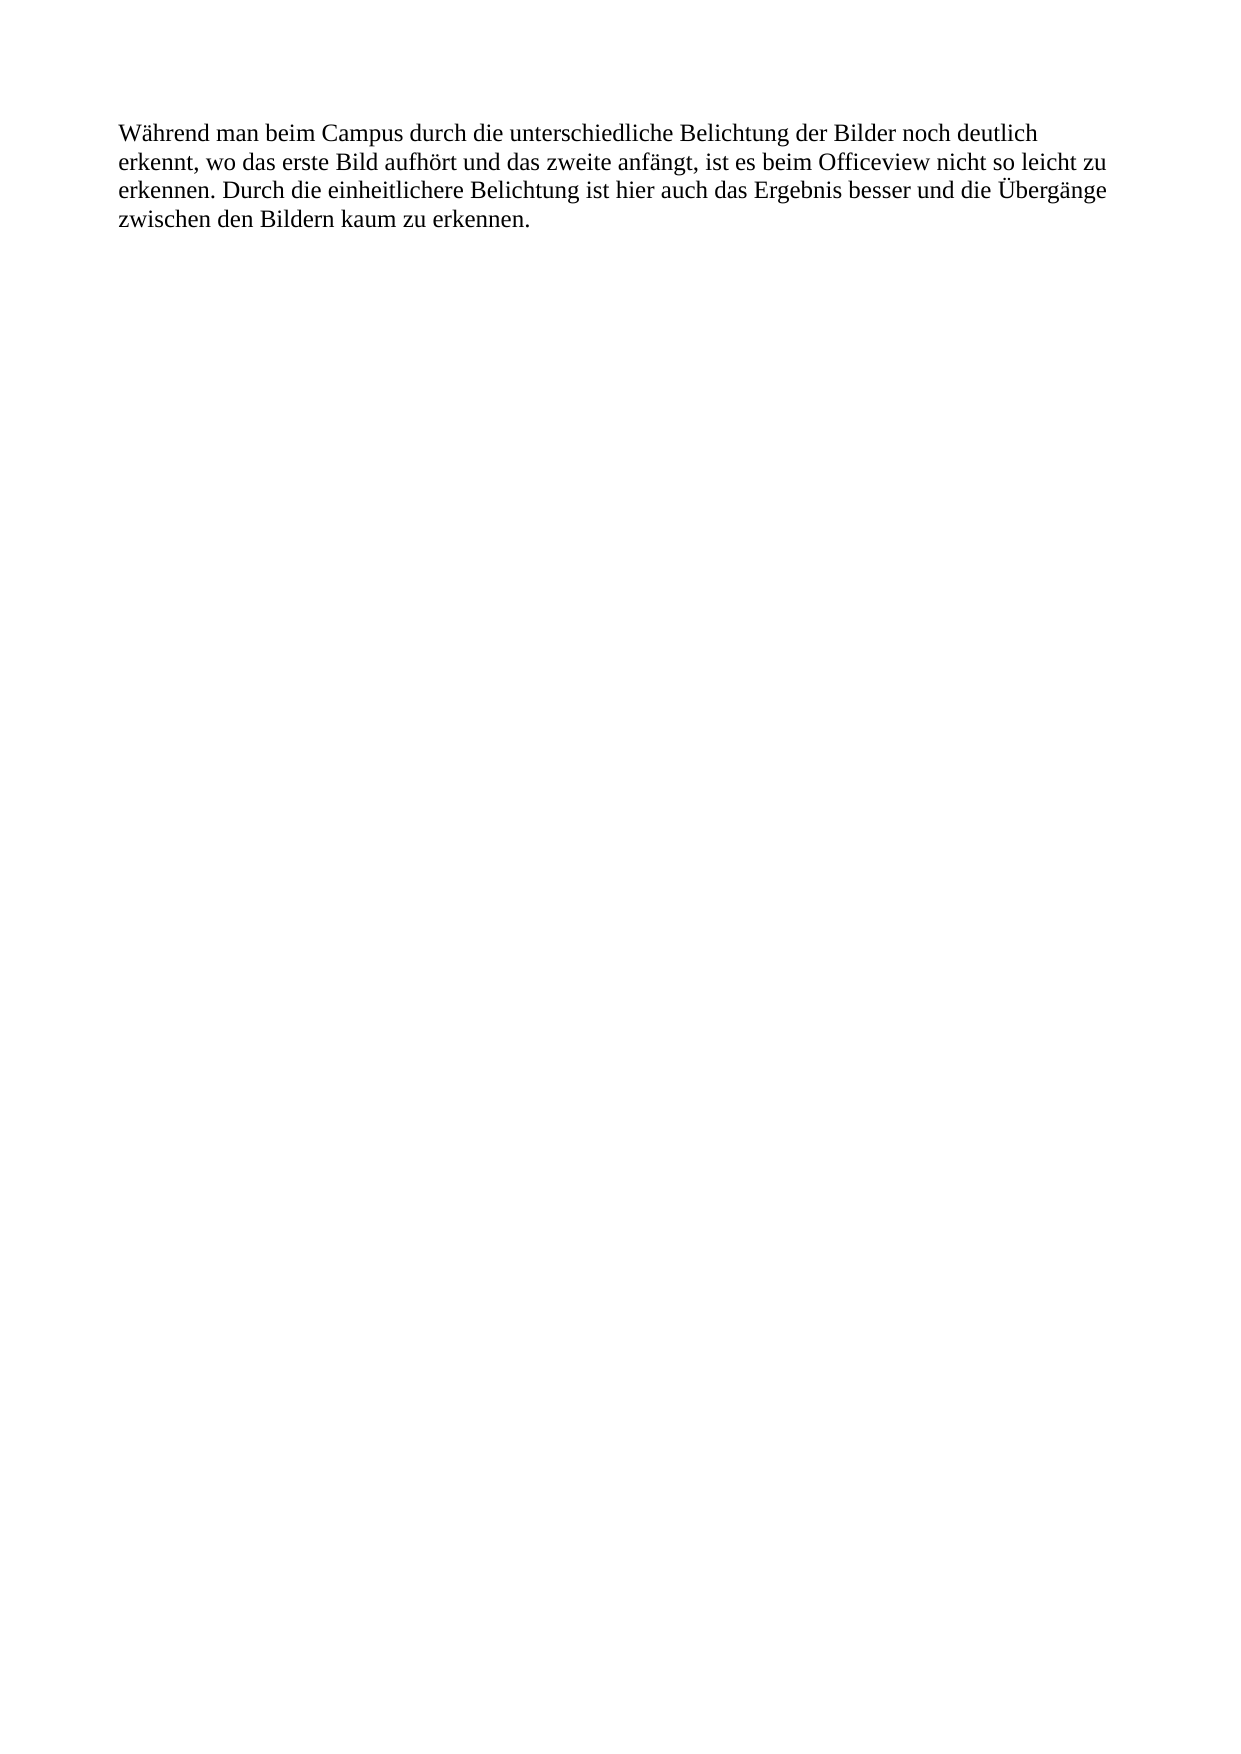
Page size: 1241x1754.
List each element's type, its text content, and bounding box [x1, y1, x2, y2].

text Während man beim Campus durch die unterschiedliche Belichtung der Bilder noch deutlich erkennt, wo das erste Bild aufhört und das zweite anfängt, ist es beim Officeview nicht so leicht zu erkennen. Durch die einheitlichere Belichtung ist hier auch das Ergebnis besser und die Übergänge zwischen den Bildern kaum zu erkennen. [118, 118, 1122, 233]
